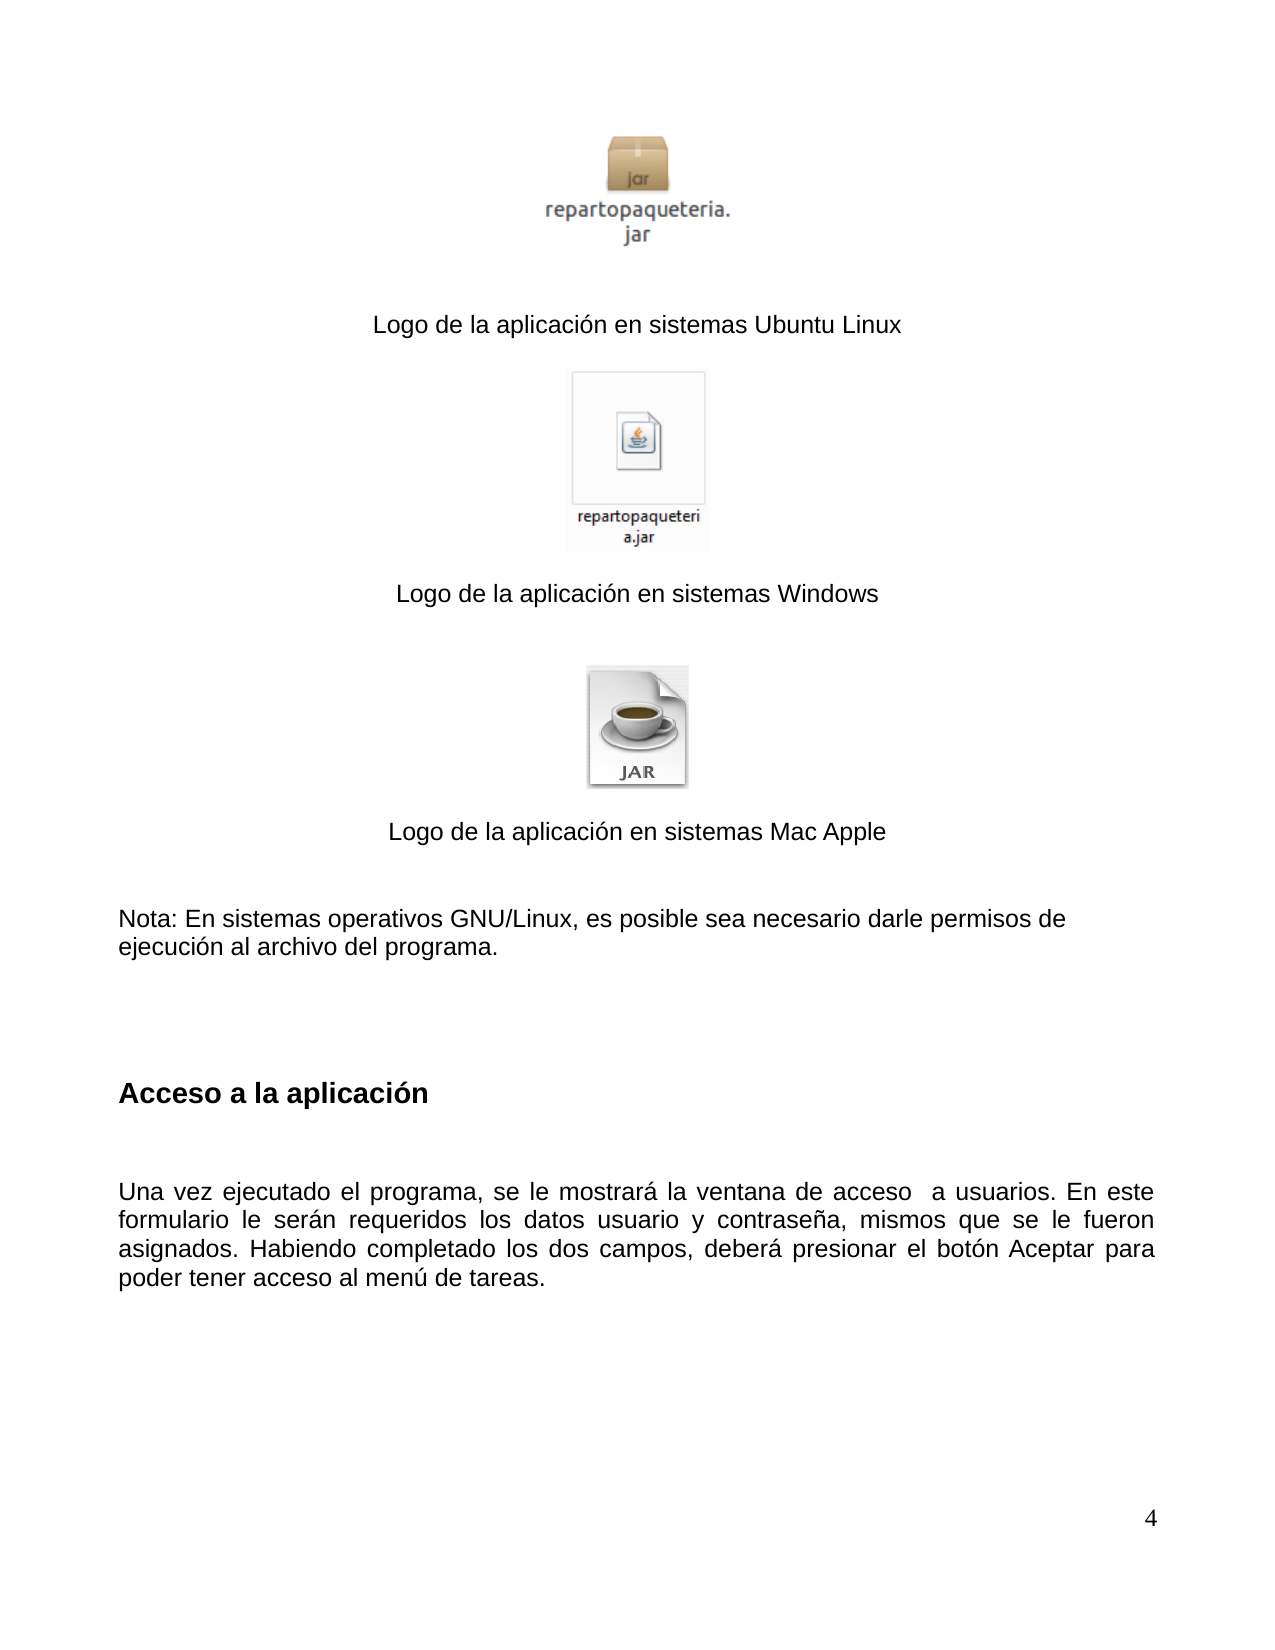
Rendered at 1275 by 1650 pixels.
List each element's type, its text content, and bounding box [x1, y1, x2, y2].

text Nota: En sistemas operativos GNU/Linux, es posible sea necesario darle permisos de ejecución al archivo del programa. [118, 904, 1157, 961]
text Logo de la aplicación en sistemas Windows [118, 579, 1157, 608]
picture [565, 367, 710, 551]
text Logo de la aplicación en sistemas Ubuntu Linux [118, 309, 1157, 338]
text Acceso a la aplicación [118, 1076, 1157, 1110]
text Logo de la aplicación en sistemas Mac Apple [118, 817, 1157, 846]
picture [528, 125, 747, 252]
text Una vez ejecutado el programa, se le mostrará la ventana de acceso a usuarios. En este formulario le serán requeridos los datos usuario y contraseña, mismos que se le fueron asignados. Habiendo completado los dos campos, deberá presionar el botón Aceptar para poder tener acceso al menú de tareas. [118, 1177, 1157, 1292]
picture [586, 665, 689, 789]
